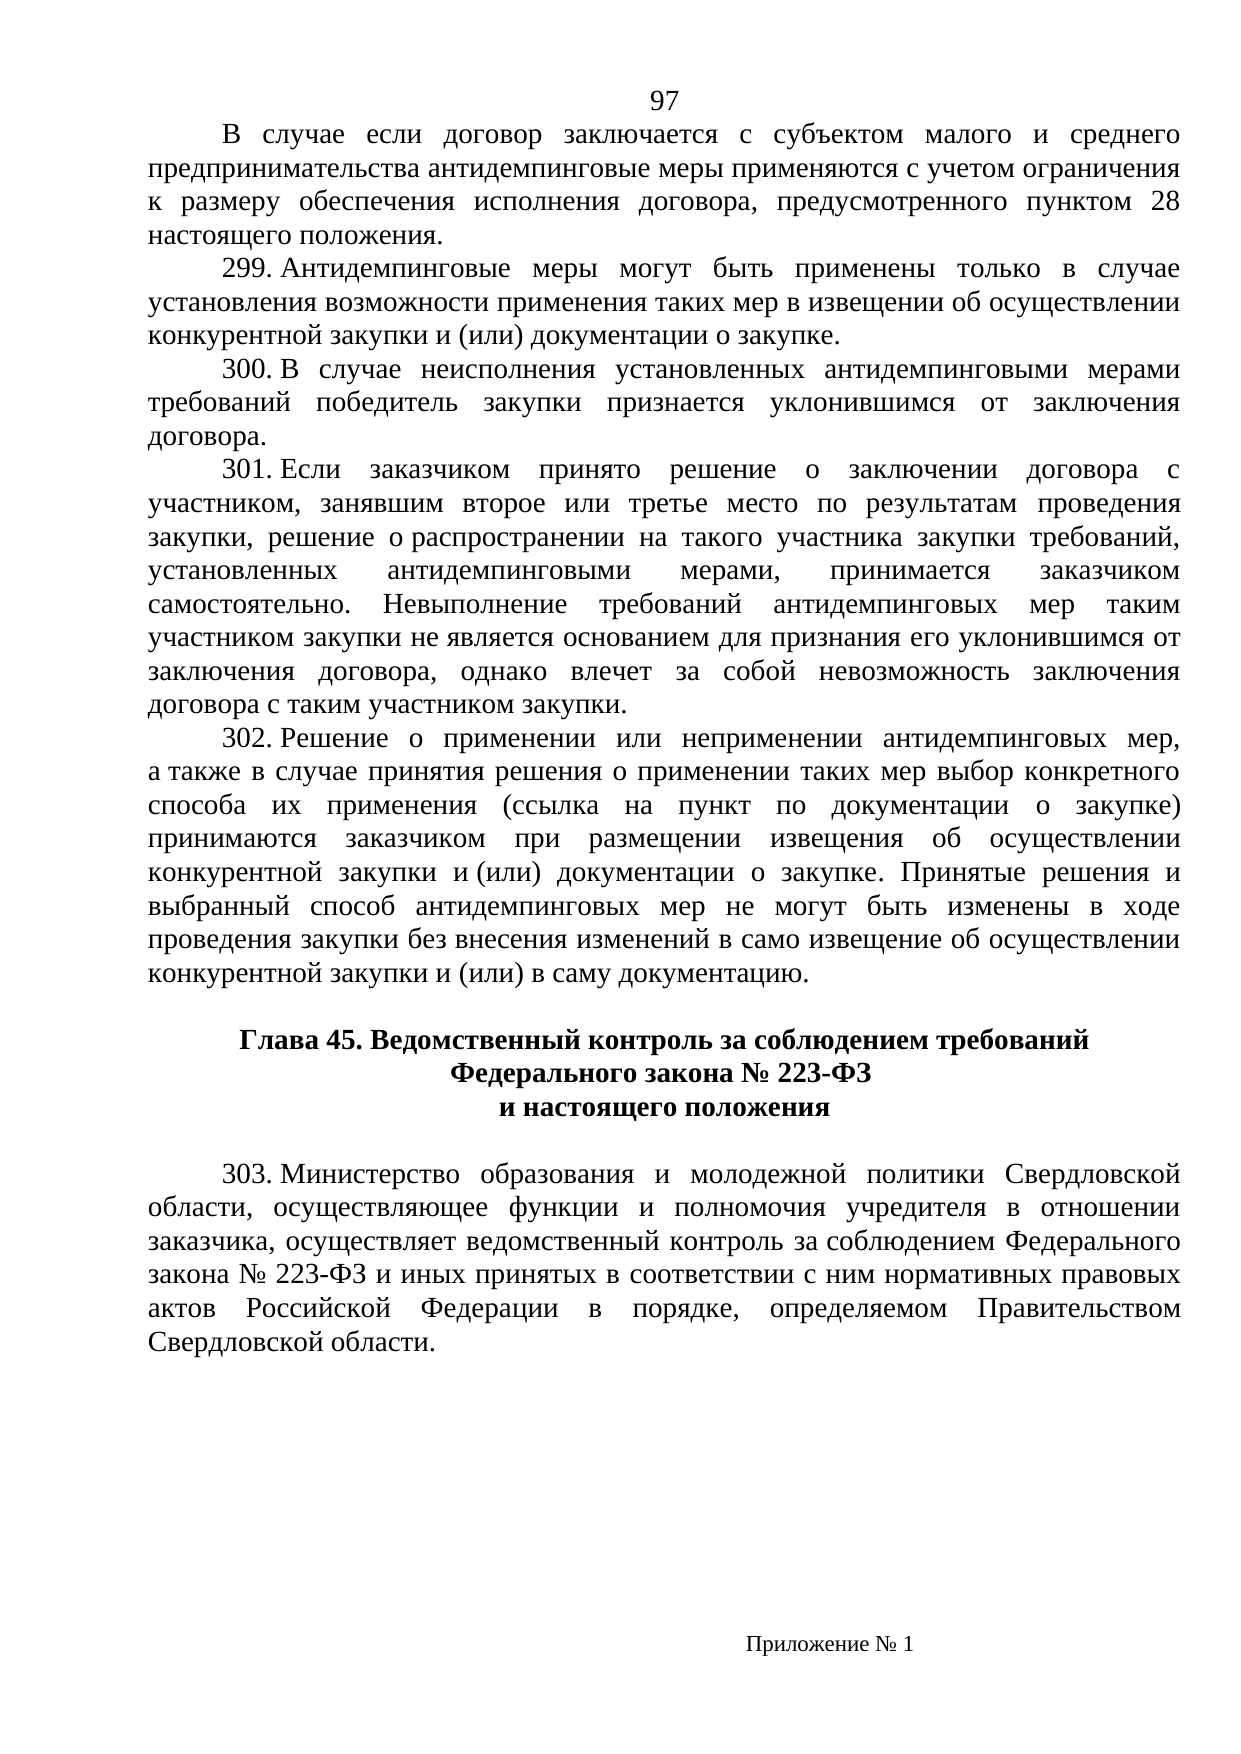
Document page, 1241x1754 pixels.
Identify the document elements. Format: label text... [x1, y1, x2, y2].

text Глава 45. Ведомственный контроль за соблюдением требований [148, 1022, 1181, 1055]
text 299. Антидемпинговые меры могут быть применены только в случае установления возможности применения таких мер в извещении об осуществлении конкурентной закупки и (или) документации о закупке. [148, 250, 1181, 351]
text 300. В случае неисполнения установленных антидемпинговыми мерами требований победитель закупки признается уклонившимся от заключения договора. [148, 351, 1181, 452]
text и настоящего положения [148, 1089, 1181, 1122]
text 302. Решение о применении или неприменении антидемпинговых мер, а также в случае принятия решения о применении таких мер выбор конкретного способа их применения (ссылка на пункт по документации о закупке) принимаются заказчиком при размещении извещения об осуществлении конкурентной закупки и (или) документации о закупке. Принятые решения и выбранный способ антидемпинговых мер не могут быть изменены в ходе проведения закупки без внесения изменений в само извещение об осуществлении конкурентной закупки и (или) в саму документацию. [148, 720, 1181, 988]
text Федерального закона № 223-ФЗ [148, 1055, 1181, 1089]
text Приложение № 1 [148, 1630, 1181, 1657]
text 301. Если заказчиком принято решение о заключении договора с участником, занявшим второе или третье место по результатам проведения закупки, решение о распространении на такого участника закупки требований, установленных антидемпинговыми мерами, принимается заказчиком самостоятельно. Невыполнение требований антидемпинговых мер таким участником закупки не является основанием для признания его уклонившимся от заключения договора, однако влечет за собой невозможность заключения договора с таким участником закупки. [148, 452, 1181, 720]
text 303. Министерство образования и молодежной политики Свердловской области, осуществляющее функции и полномочия учредителя в отношении заказчика, осуществляет ведомственный контроль за соблюдением Федерального закона № 223-ФЗ и иных принятых в соответствии с ним нормативных правовых актов Российской Федерации в порядке, определяемом Правительством Свердловской области. [148, 1156, 1181, 1357]
text В случае если договор заключается с субъектом малого и среднего предпринимательства антидемпинговые меры применяются с учетом ограничения к размеру обеспечения исполнения договора, предусмотренного пунктом 28 настоящего положения. [148, 116, 1181, 250]
